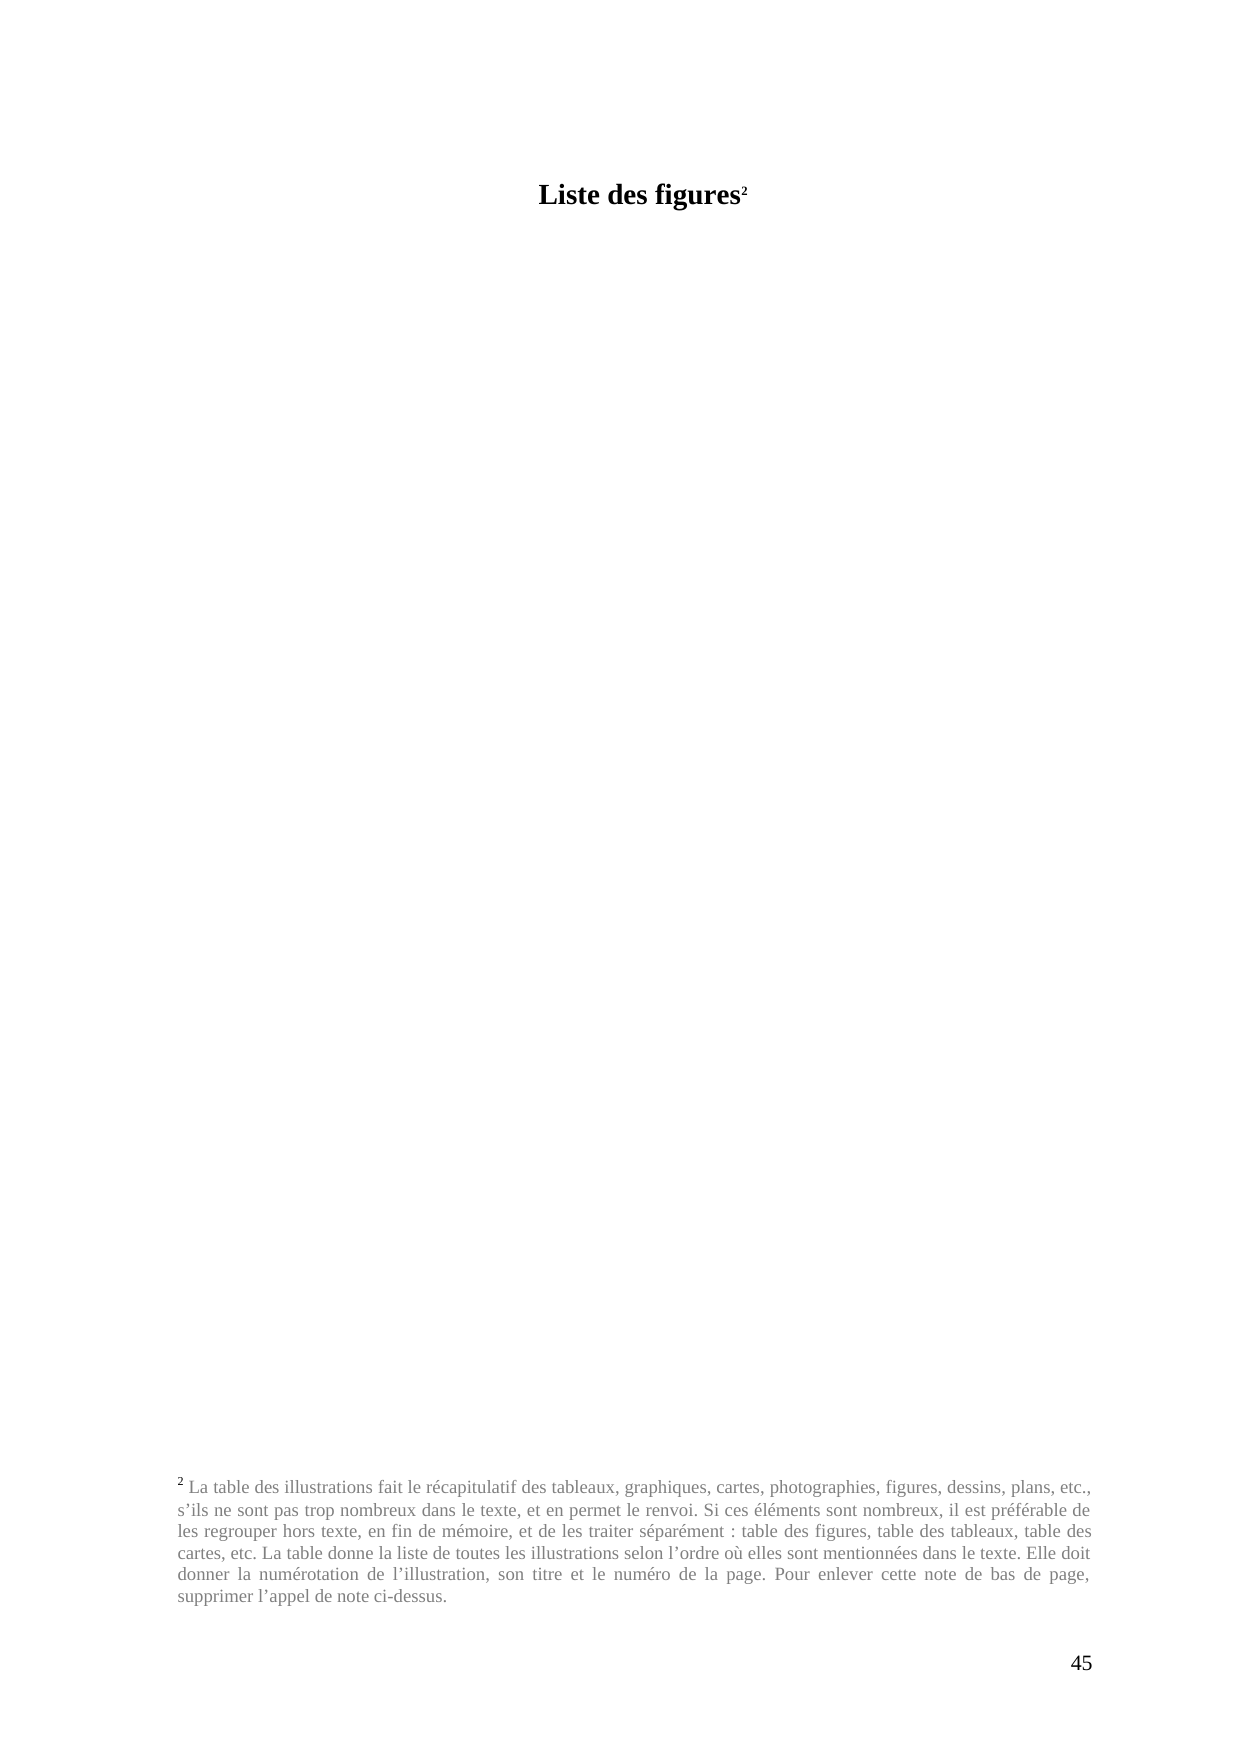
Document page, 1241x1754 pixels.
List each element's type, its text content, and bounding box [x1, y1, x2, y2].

text La table des illustrations fait le récapitulatif des tableaux, graphiques, cartes, photographies, figures, dessins, plans, etc., s’ils ne sont pas trop nombreux dans le texte, et en permet le renvoi. Si ces éléments sont nombreux, il est préférable de les regrouper hors texte, en fin de mémoire, et de les traiter séparément : table des figures, table des tableaux, table des cartes, etc. La table donne la liste de toutes les illustrations selon l’ordre où elles sont mentionnées dans le texte. Elle doit donner la numérotation de l’illustration, son titre et le numéro de la page. Pour enlever cette note de bas de page, supprimer l’appel de note ci-dessus. [177, 1474, 1092, 1606]
text Liste des figures [177, 177, 1101, 210]
